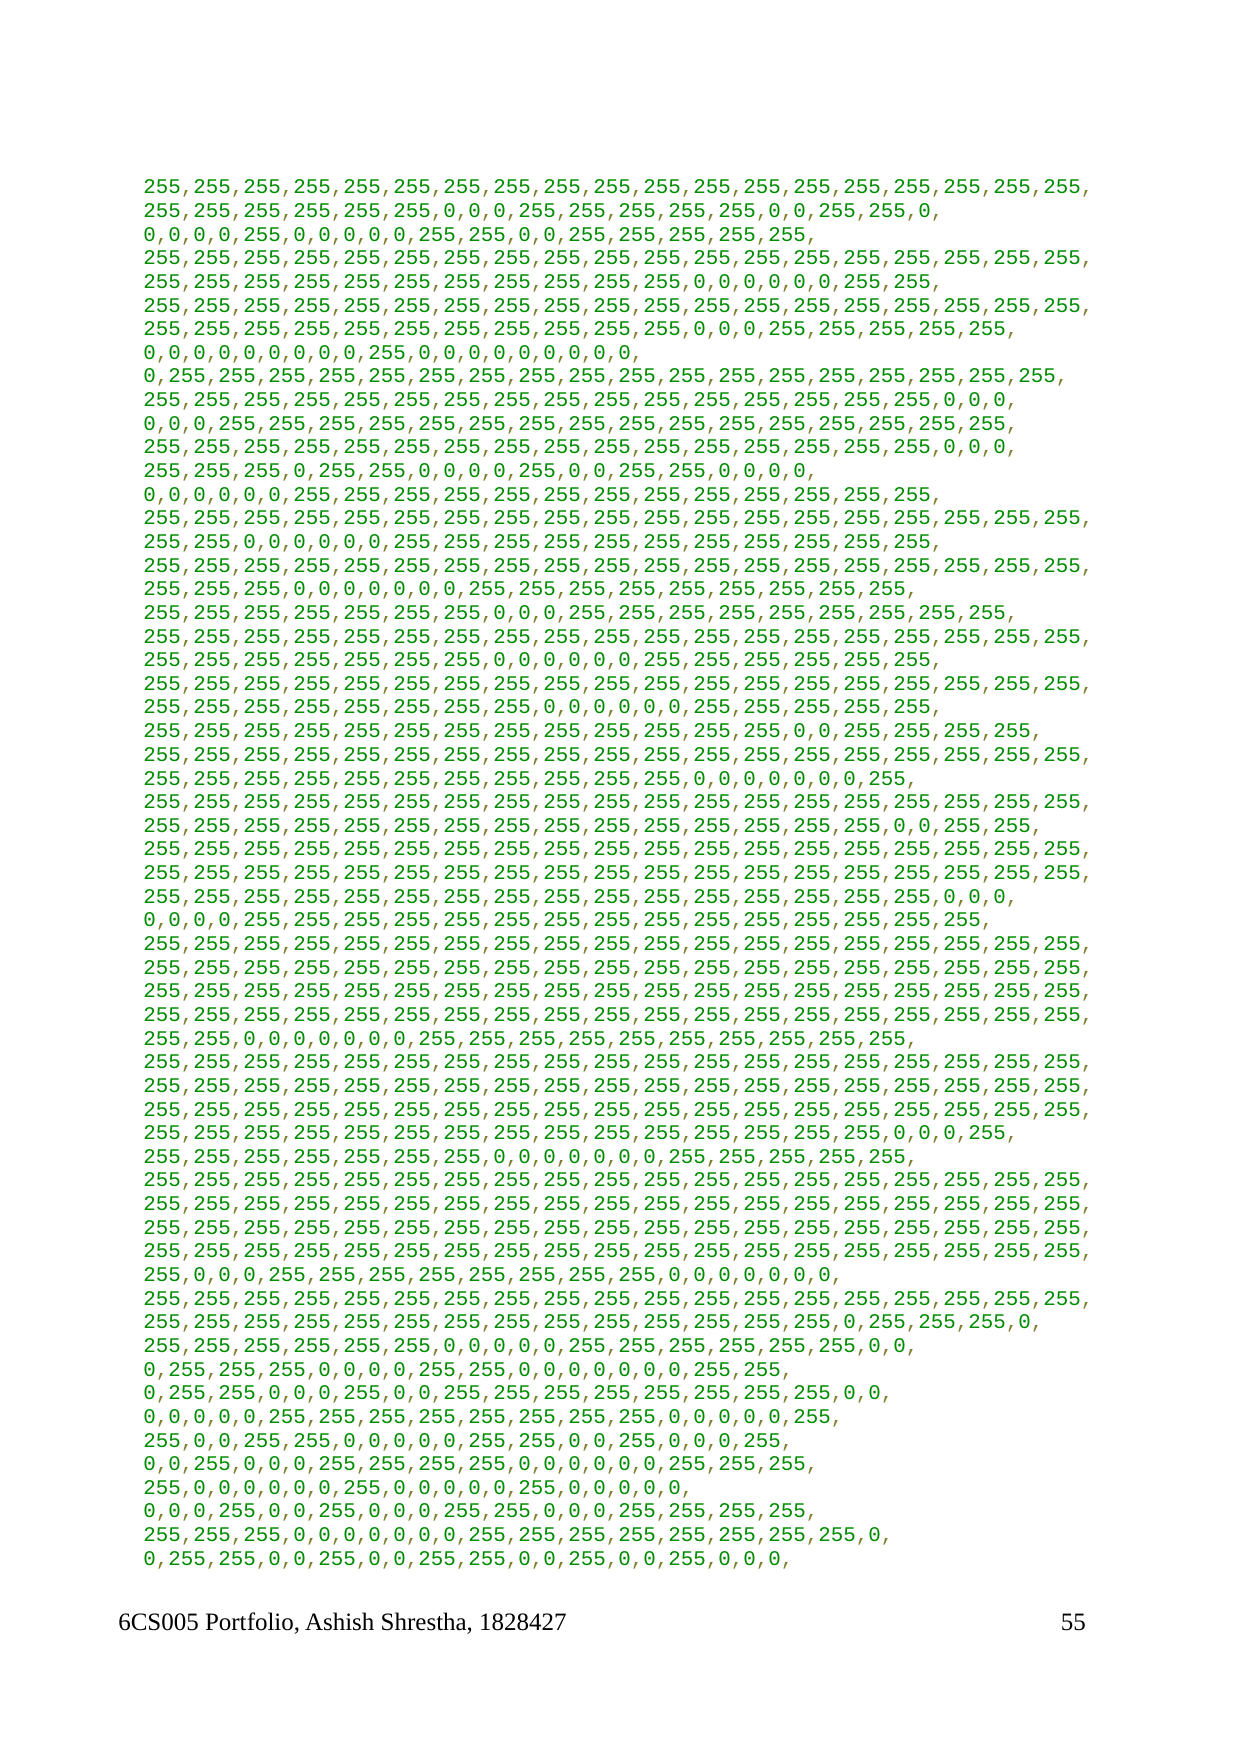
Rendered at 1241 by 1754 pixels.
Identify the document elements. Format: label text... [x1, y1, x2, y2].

text 255,255,255,255,255,255,255,255,255,255,255,255,255,255,255,255,255,255,255, [118, 1217, 1122, 1240]
text 255,255,255,0,0,0,0,0,0,0,255,255,255,255,255,255,255,255,0, [118, 1524, 1122, 1548]
text 0,0,0,255,0,0,255,0,0,0,255,255,0,0,0,255,255,255,255, [118, 1501, 1122, 1524]
text 0,255,255,0,0,0,255,0,0,255,255,255,255,255,255,255,255,0,0, [118, 1382, 1122, 1406]
text 255,255,255,255,255,255,255,255,255,255,255,255,255,255,255,255,255,255,255, [118, 980, 1122, 1004]
text 255,255,255,255,255,255,255,255,255,255,255,255,255,255,255,255,255,255,255, [118, 1098, 1122, 1122]
text 255,255,255,255,255,255,255,255,255,255,255,255,255,255,255,255,255,255,255, [118, 1004, 1122, 1028]
text 255,255,255,255,255,255,255,255,255,255,255,255,255,255,255,255,255,255,255, [118, 1075, 1122, 1098]
text 0,0,255,0,0,0,255,255,255,255,0,0,0,0,0,0,255,255,255, [118, 1453, 1122, 1477]
text 255,255,255,255,255,255,255,255,255,255,255,255,255,255,255,255,255,255,255, [118, 176, 1122, 200]
text 255,255,255,255,255,255,0,0,0,0,0,255,255,255,255,255,255,0,0, [118, 1335, 1122, 1359]
text 255,255,255,255,255,255,255,255,255,255,255,255,255,255,255,255,255,255,255, [118, 555, 1122, 578]
text 0,0,0,0,255,255,255,255,255,255,255,255,255,255,255,255,255,255,255, [118, 909, 1122, 933]
text 255,255,255,255,255,255,255,255,255,255,255,255,255,255,255,255,0,0,0, [118, 436, 1122, 460]
text 0,0,0,255,255,255,255,255,255,255,255,255,255,255,255,255,255,255,255, [118, 413, 1122, 436]
text 255,255,255,255,255,255,255,255,255,255,255,255,255,255,255,255,255,255,255, [118, 957, 1122, 980]
text 255,255,0,0,0,0,0,0,0,255,255,255,255,255,255,255,255,255,255, [118, 1028, 1122, 1051]
text 255,255,255,0,255,255,0,0,0,0,255,0,0,255,255,0,0,0,0, [118, 460, 1122, 484]
text 255,255,255,255,255,255,255,255,255,255,255,255,255,255,255,255,255,255,255, [118, 507, 1122, 531]
text 255,255,255,255,255,255,255,255,255,255,255,255,255,255,255,255,255,255,255, [118, 862, 1122, 886]
text 255,255,255,255,255,255,255,255,255,255,255,255,255,255,255,255,255,255,255, [118, 673, 1122, 697]
text 255,255,255,255,255,255,255,255,255,255,255,255,255,255,255,255,255,255,255, [118, 1288, 1122, 1311]
text 0,0,0,0,0,0,255,255,255,255,255,255,255,255,255,255,255,255,255, [118, 484, 1122, 507]
text 255,255,255,255,255,255,255,255,255,255,255,255,255,255,255,255,255,255,255, [118, 838, 1122, 862]
text 255,255,255,255,255,255,255,255,255,255,255,0,0,0,0,0,0,255,255, [118, 271, 1122, 294]
text 0,0,0,0,0,0,0,0,0,255,0,0,0,0,0,0,0,0,0, [118, 342, 1122, 366]
text 255,255,255,255,255,255,255,255,255,255,255,255,255,255,255,255,0,0,0, [118, 389, 1122, 413]
text 255,0,0,0,0,0,0,255,0,0,0,0,0,255,0,0,0,0,0, [118, 1477, 1122, 1501]
text 255,0,0,0,255,255,255,255,255,255,255,255,0,0,0,0,0,0,0, [118, 1264, 1122, 1288]
text 255,255,255,255,255,255,255,255,0,0,0,0,0,0,255,255,255,255,255, [118, 697, 1122, 720]
text 255,255,0,0,0,0,0,0,255,255,255,255,255,255,255,255,255,255,255, [118, 531, 1122, 555]
text 255,0,0,255,255,0,0,0,0,0,255,255,0,0,255,0,0,0,255, [118, 1429, 1122, 1453]
text 255,255,255,255,255,255,255,255,255,255,255,255,255,0,0,255,255,255,255, [118, 720, 1122, 744]
text 255,255,255,255,255,255,255,255,255,255,255,0,0,0,255,255,255,255,255, [118, 318, 1122, 342]
text 255,255,255,255,255,255,255,255,255,255,255,255,255,255,255,0,0,255,255, [118, 815, 1122, 838]
text 0,255,255,0,0,255,0,0,255,255,0,0,255,0,0,255,0,0,0, [118, 1548, 1122, 1571]
text 255,255,255,255,255,255,255,255,255,255,255,255,255,255,255,255,255,255,255, [118, 1169, 1122, 1193]
text 255,255,255,255,255,255,255,255,255,255,255,255,255,255,255,255,255,255,255, [118, 933, 1122, 957]
text 255,255,255,255,255,255,255,255,255,255,255,255,255,255,255,255,255,255,255, [118, 626, 1122, 649]
text 255,255,255,255,255,255,255,255,255,255,255,255,255,255,255,255,255,255,255, [118, 1051, 1122, 1075]
text 0,255,255,255,255,255,255,255,255,255,255,255,255,255,255,255,255,255,255, [118, 366, 1122, 389]
text 255,255,255,255,255,255,255,255,255,255,255,255,255,255,255,255,255,255,255, [118, 744, 1122, 767]
text 255,255,255,255,255,255,255,255,255,255,255,255,255,255,255,255,255,255,255, [118, 1240, 1122, 1264]
text 255,255,255,255,255,255,255,255,255,255,255,255,255,255,255,255,255,255,255, [118, 791, 1122, 815]
text 0,0,0,0,255,0,0,0,0,0,255,255,0,0,255,255,255,255,255, [118, 224, 1122, 247]
text 255,255,255,255,255,255,255,255,255,255,255,255,255,255,255,255,255,255,255, [118, 247, 1122, 271]
text 0,255,255,255,0,0,0,0,255,255,0,0,0,0,0,0,0,255,255, [118, 1359, 1122, 1382]
text 255,255,255,255,255,255,0,0,0,255,255,255,255,255,0,0,255,255,0, [118, 200, 1122, 224]
text 255,255,255,255,255,255,255,255,255,255,255,255,255,255,255,255,255,255,255, [118, 294, 1122, 318]
text 255,255,255,255,255,255,255,255,255,255,255,255,255,255,255,0,0,0,255, [118, 1122, 1122, 1146]
text 255,255,255,255,255,255,255,255,255,255,255,255,255,255,255,255,255,255,255, [118, 1193, 1122, 1217]
text 255,255,255,255,255,255,255,255,255,255,255,255,255,255,0,255,255,255,0, [118, 1311, 1122, 1335]
text 255,255,255,255,255,255,255,0,0,0,0,0,0,255,255,255,255,255,255, [118, 649, 1122, 673]
text 255,255,255,255,255,255,255,0,0,0,255,255,255,255,255,255,255,255,255, [118, 602, 1122, 626]
text 255,255,255,255,255,255,255,255,255,255,255,255,255,255,255,255,0,0,0, [118, 886, 1122, 909]
text 255,255,255,255,255,255,255,0,0,0,0,0,0,0,255,255,255,255,255, [118, 1146, 1122, 1169]
text 0,0,0,0,0,255,255,255,255,255,255,255,255,0,0,0,0,0,255, [118, 1406, 1122, 1429]
text 255,255,255,255,255,255,255,255,255,255,255,0,0,0,0,0,0,0,255, [118, 767, 1122, 791]
text 255,255,255,0,0,0,0,0,0,0,255,255,255,255,255,255,255,255,255, [118, 578, 1122, 602]
